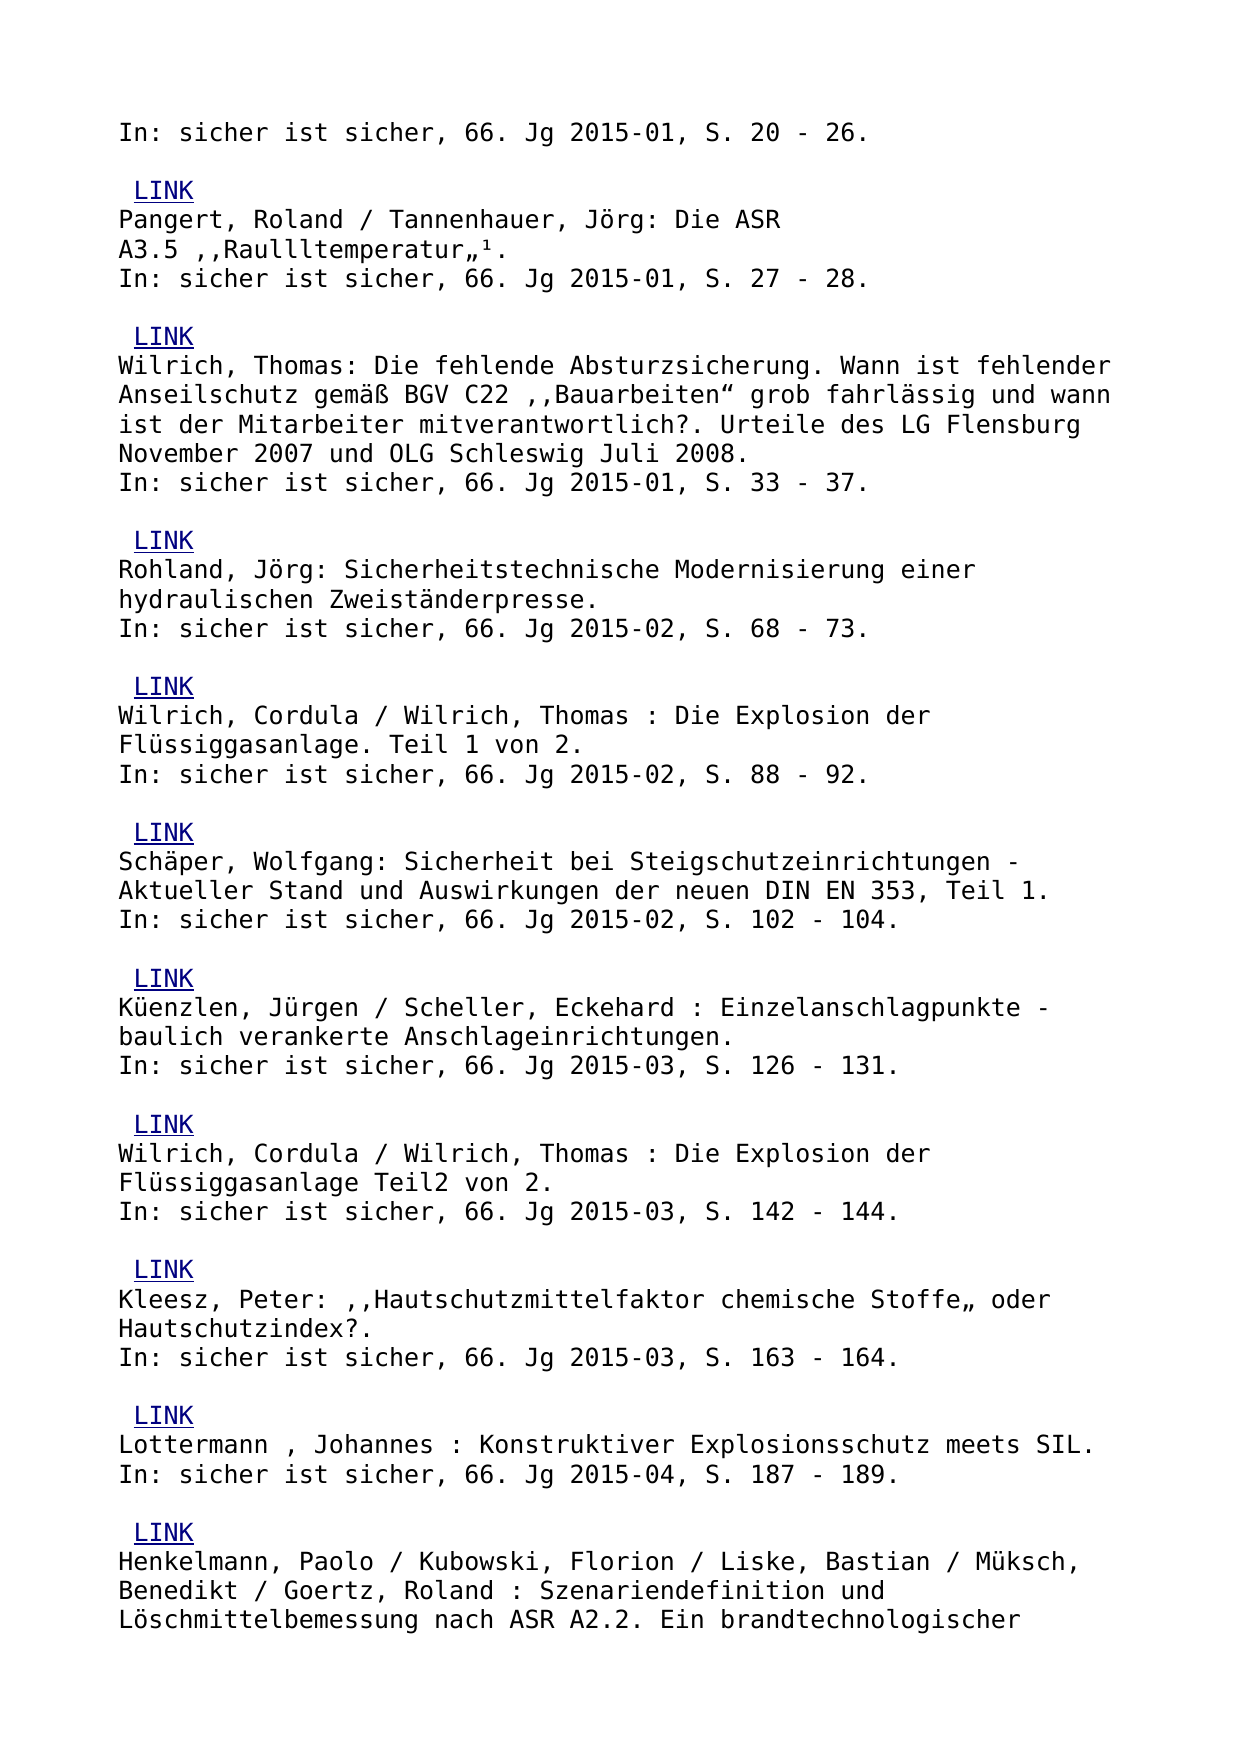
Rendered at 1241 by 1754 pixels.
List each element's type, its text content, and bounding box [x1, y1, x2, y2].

text In: sicher ist sicher, 66. Jg 2015-01, S. 20 - 26. LINK Pangert, Roland / Tannenhauer, Jörg: Die ASR A3.5 ,,Raullltemperatur„¹. In: sicher ist sicher, 66. Jg 2015-01, S. 27 - 28. LINK Wilrich, Thomas: Die fehlende Absturzsicherung. Wann ist fehlender Anseilschutz gemäß BGV C22 ,,Bauarbeiten“ grob fahrlässig und wann ist der Mitarbeiter mitverantwortlich?. Urteile des LG Flensburg November 2007 und OLG Schleswig Juli 2008. In: sicher ist sicher, 66. Jg 2015-01, S. 33 - 37. LINK Rohland, Jörg: Sicherheitstechnische Modernisierung einer hydraulischen Zweiständerpresse. In: sicher ist sicher, 66. Jg 2015-02, S. 68 - 73. LINK Wilrich, Cordula / Wilrich, Thomas : Die Explosion der Flüssiggasanlage. Teil 1 von 2. In: sicher ist sicher, 66. Jg 2015-02, S. 88 - 92. LINK Schäper, Wolfgang: Sicherheit bei Steigschutzeinrichtungen - Aktueller Stand und Auswirkungen der neuen DIN EN 353, Teil 1. In: sicher ist sicher, 66. Jg 2015-02, S. 102 - 104. LINK Küenzlen, Jürgen / Scheller, Eckehard : Einzelanschlagpunkte - baulich verankerte Anschlageinrichtungen. In: sicher ist sicher, 66. Jg 2015-03, S. 126 - 131. LINK Wilrich, Cordula / Wilrich, Thomas : Die Explosion der Flüssiggasanlage Teil2 von 2. In: sicher ist sicher, 66. Jg 2015-03, S. 142 - 144. LINK Kleesz, Peter: ,,Hautschutzmittelfaktor chemische Stoffe„ oder Hautschutzindex?. In: sicher ist sicher, 66. Jg 2015-03, S. 163 - 164. LINK Lottermann , Johannes : Konstruktiver Explosionsschutz meets SIL. In: sicher ist sicher, 66. Jg 2015-04, S. 187 - 189. LINK Henkelmann, Paolo / Kubowski, Florion / Liske, Bastian / Müksch, Benedikt / Goertz, Roland : Szenariendefinition und Löschmittelbemessung nach ASR A2.2. Ein brandtechnologischer [118, 118, 1122, 1635]
